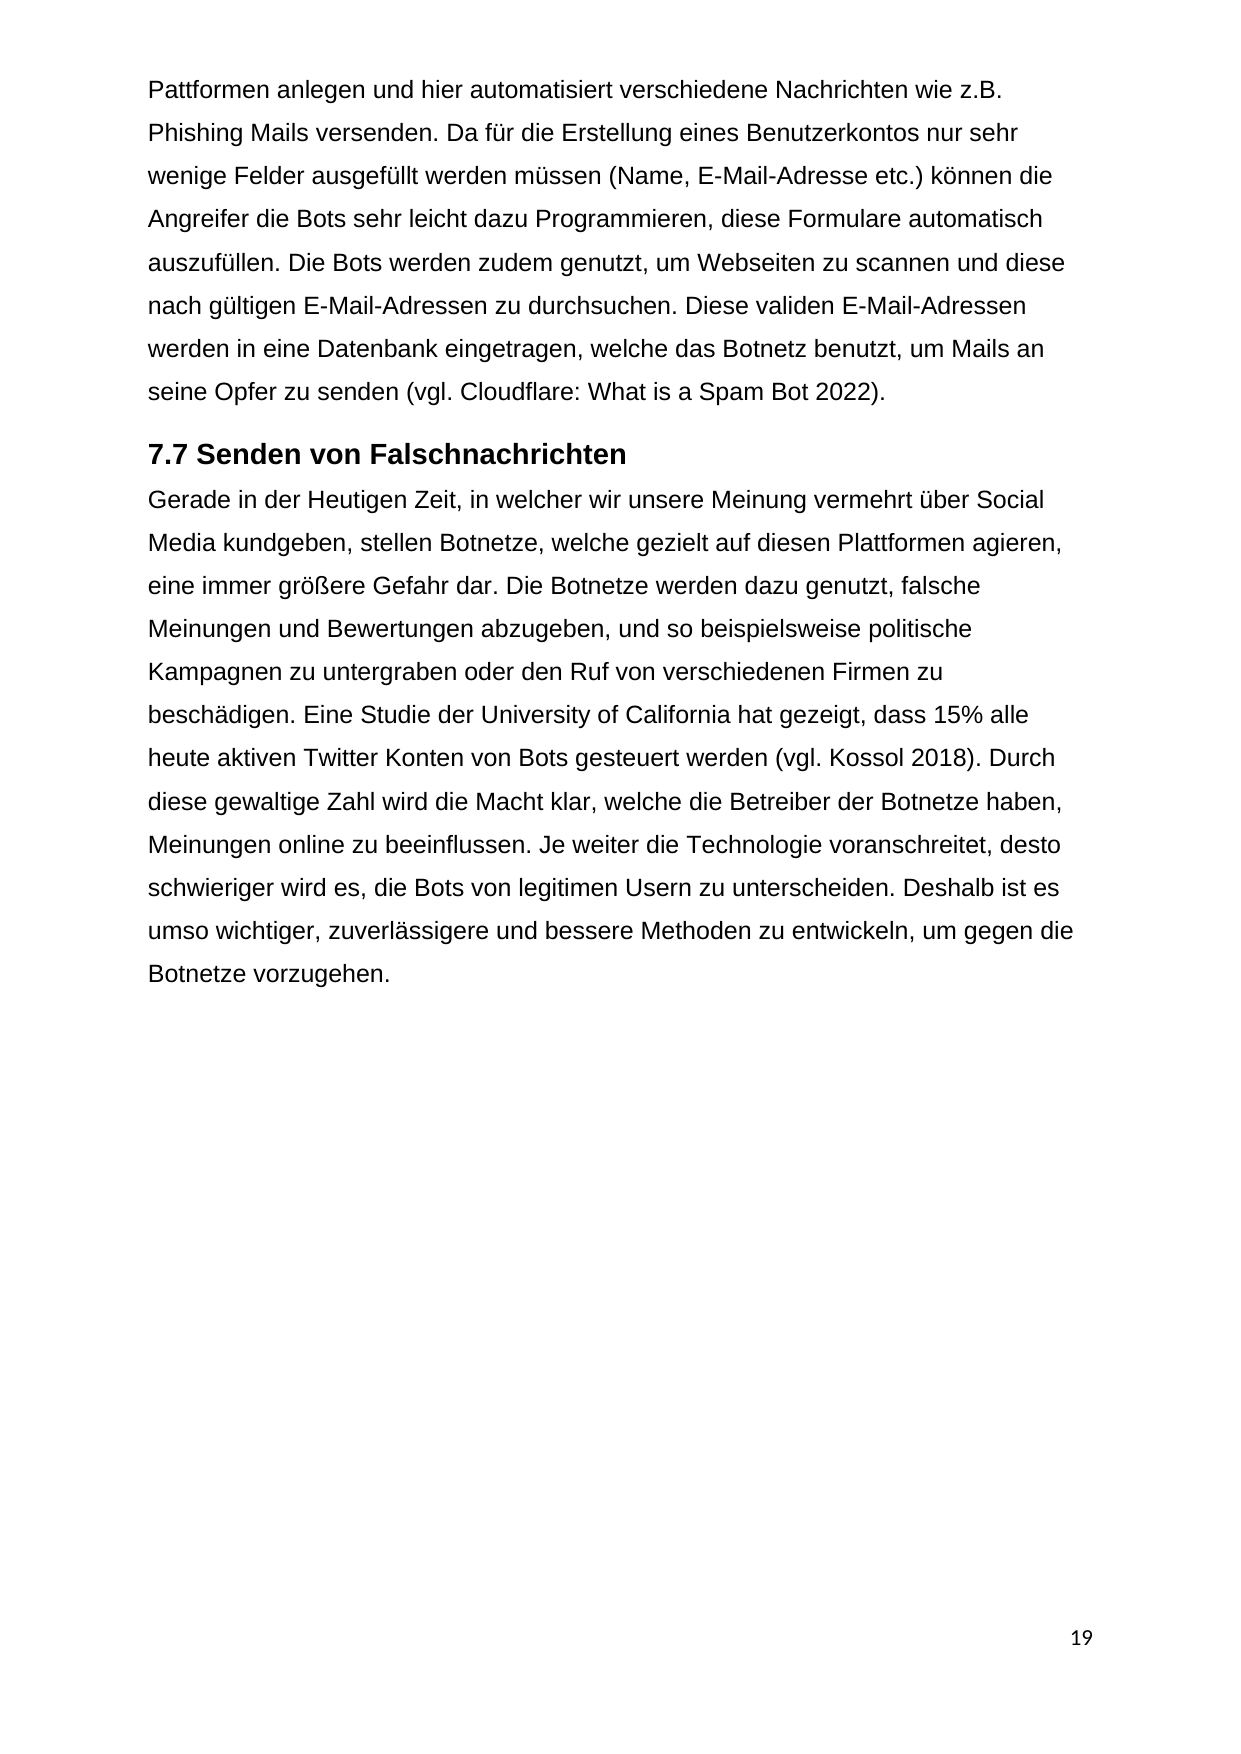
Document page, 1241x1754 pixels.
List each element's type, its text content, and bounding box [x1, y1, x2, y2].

text 7.7 Senden von Falschnachrichten Gerade in der Heutigen Zeit, in welcher wir unsere Meinung vermehrt über Social Media kundgeben, stellen Botnetze, welche gezielt auf diesen Plattformen agieren, eine immer größere Gefahr dar. Die Botnetze werden dazu genutzt, falsche Meinungen und Bewertungen abzugeben, und so beispielsweise politische Kampagnen zu untergraben oder den Ruf von verschiedenen Firmen zu beschädigen. Eine Studie der University of California hat gezeigt, dass 15% alle heute aktiven Twitter Konten von Bots gesteuert werden (vgl. Kossol 2018). Durch diese gewaltige Zahl wird die Macht klar, welche die Betreiber der Botnetze haben, Meinungen online zu beeinflussen. Je weiter die Technologie voranschreitet, desto schwieriger wird es, die Bots von legitimen Usern zu unterscheiden. Deshalb ist es umso wichtiger, zuverlässigere und bessere Methoden zu entwickeln, um gegen die Botnetze vorzugehen. [148, 437, 1093, 988]
text Pattformen anlegen und hier automatisiert verschiedene Nachrichten wie z.B. Phishing Mails versenden. Da für die Erstellung eines Benutzerkontos nur sehr wenige Felder ausgefüllt werden müssen (Name, E-Mail-Adresse etc.) können die Angreifer die Bots sehr leicht dazu Programmieren, diese Formulare automatisch auszufüllen. Die Bots werden zudem genutzt, um Webseiten zu scannen und diese nach gültigen E-Mail-Adressen zu durchsuchen. Diese validen E-Mail-Adressen werden in eine Datenbank eingetragen, welche das Botnetz benutzt, um Mails an seine Opfer zu senden (vgl. Cloudflare: What is a Spam Bot 2022). [148, 75, 1093, 406]
